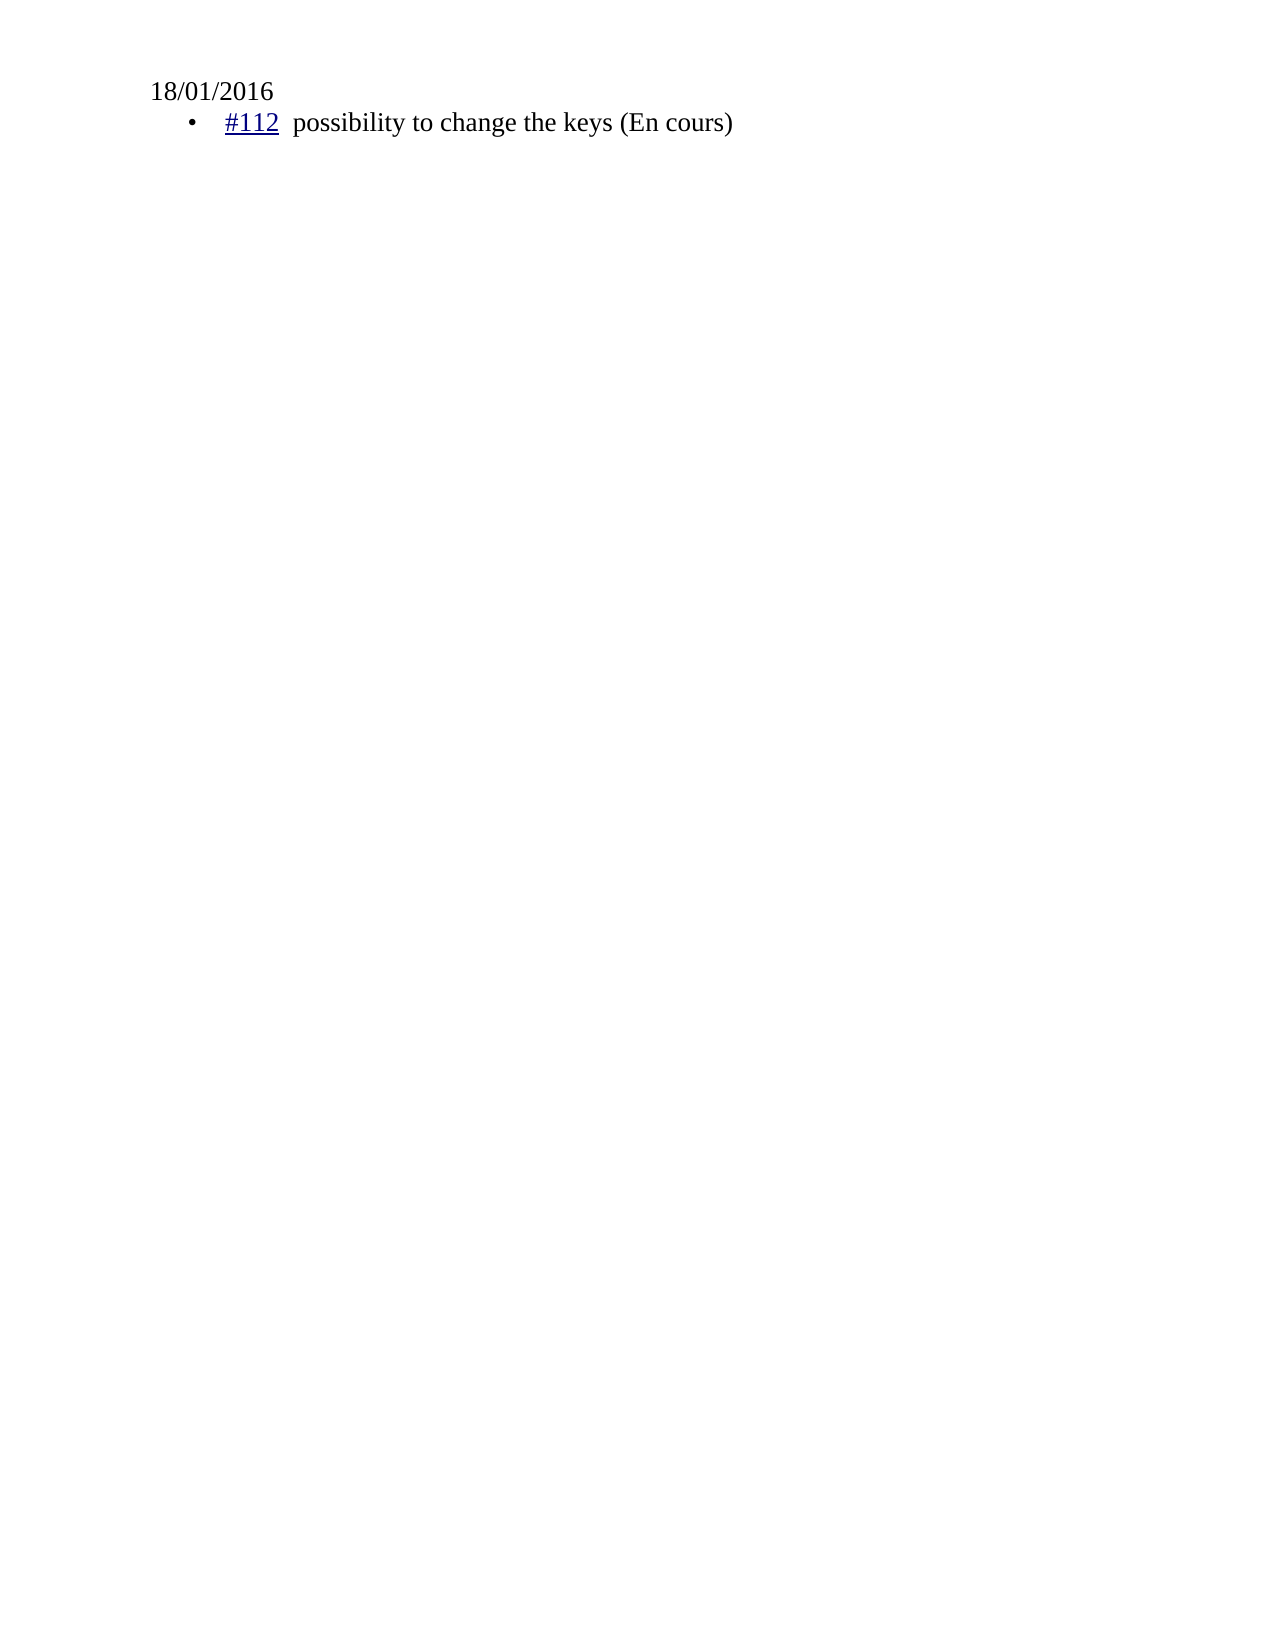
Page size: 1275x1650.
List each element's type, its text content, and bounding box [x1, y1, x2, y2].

list #112 possibility to change the keys (En cours) [187, 106, 1125, 137]
text 18/01/2016 [150, 75, 1125, 106]
